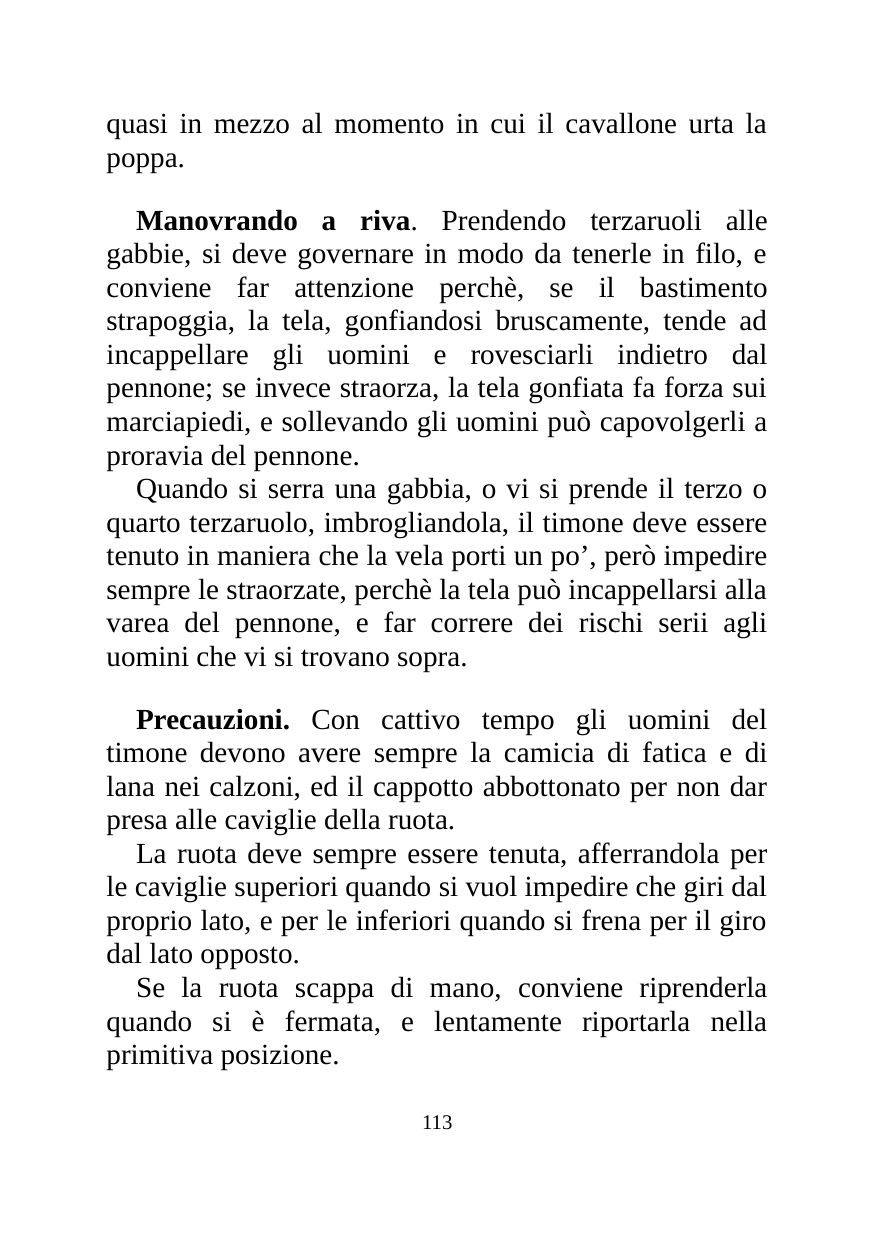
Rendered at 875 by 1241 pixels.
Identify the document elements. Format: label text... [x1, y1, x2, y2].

text Se la ruota scappa di mano, conviene riprenderla quando si è fermata, e lentamente riportarla nella primitiva posizione. [106, 970, 768, 1071]
text quasi in mezzo al momento in cui il cavallone urta la poppa. [106, 106, 768, 173]
text Precauzioni. Con cattivo tempo gli uomini del timone devono avere sempre la camicia di fatica e di lana nei calzoni, ed il cappotto abbottonato per non dar presa alle caviglie della ruota. [106, 702, 768, 836]
text La ruota deve sempre essere tenuta, afferrandola per le caviglie superiori quando si vuol impedire che giri dal proprio lato, e per le inferiori quando si frena per il giro dal lato opposto. [106, 836, 768, 970]
text Manovrando a riva. Prendendo terzaruoli alle gabbie, si deve governare in modo da tenerle in filo, e conviene far attenzione perchè, se il bastimento strapoggia, la tela, gonfiandosi bruscamente, tende ad incappellare gli uomini e rovesciarli indietro dal pennone; se invece straorza, la tela gonfiata fa forza sui marciapiedi, e sollevando gli uomini può capovolgerli a proravia del pennone. [106, 203, 768, 471]
text Quando si serra una gabbia, o vi si prende il terzo o quarto terzaruolo, imbrogliandola, il timone deve essere tenuto in maniera che la vela porti un po’, però impedire sempre le straorzate, perchè la tela può incappellarsi alla varea del pennone, e far correre dei rischi serii agli uomini che vi si trovano sopra. [106, 471, 768, 672]
